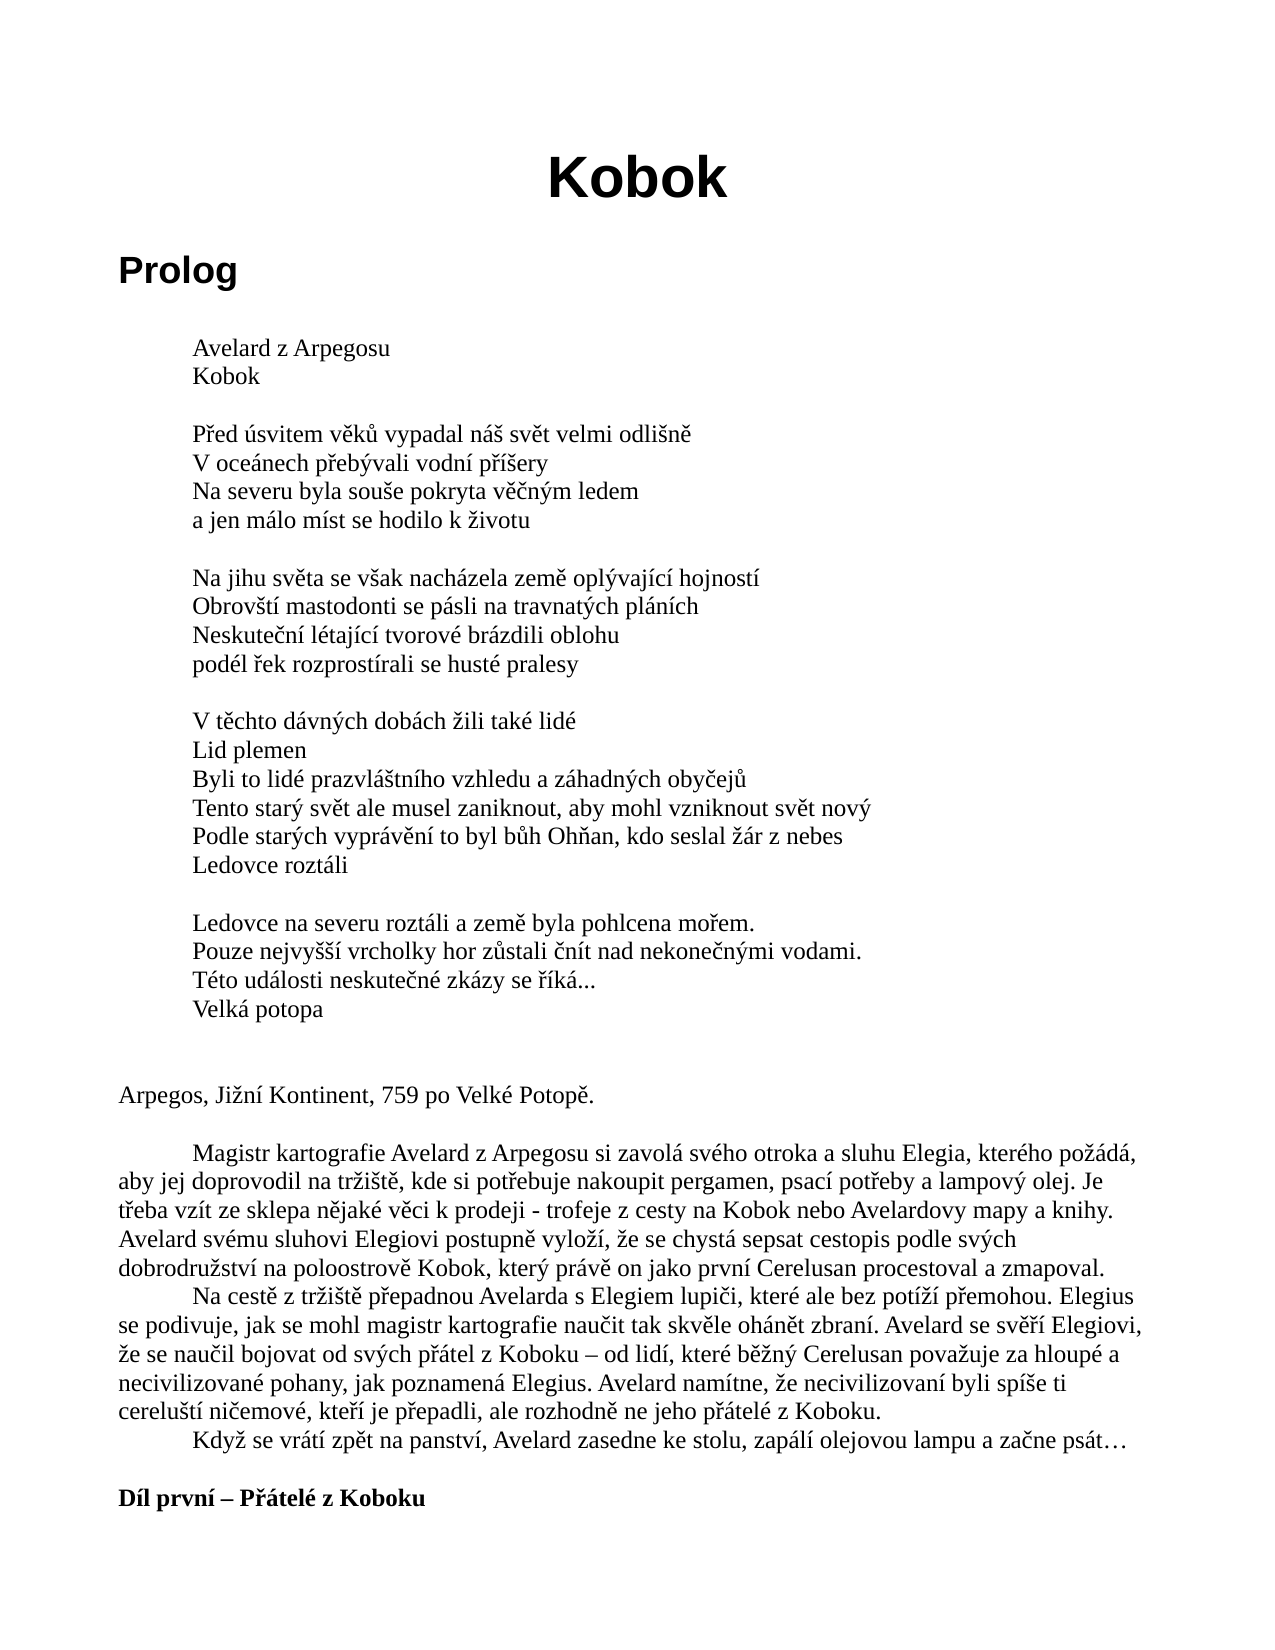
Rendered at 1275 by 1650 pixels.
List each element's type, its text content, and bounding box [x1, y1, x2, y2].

text Tento starý svět ale musel zaniknout, aby mohl vzniknout svět nový [118, 793, 1157, 821]
text Podle starých vyprávění to byl bůh Ohňan, kdo seslal žár z nebes [118, 821, 1157, 850]
text Pouze nejvyšší vrcholky hor zůstali čnít nad nekonečnými vodami. [118, 936, 1157, 965]
text Velká potopa [118, 994, 1157, 1023]
text Této události neskutečné zkázy se říká... [118, 965, 1157, 994]
text Díl první – Přátelé z Koboku [118, 1483, 1157, 1511]
text podél řek rozprostírali se husté pralesy [118, 649, 1157, 678]
text Arpegos, Jižní Kontinent, 759 po Velké Potopě. [118, 1080, 1157, 1109]
text Kobok [118, 361, 1157, 390]
text Byli to lidé prazvláštního vzhledu a záhadných obyčejů [118, 764, 1157, 793]
text Neskuteční létající tvorové brázdili oblohu [118, 620, 1157, 649]
text Ledovce roztáli [118, 850, 1157, 879]
subtitle Prolog [118, 248, 1157, 291]
text Když se vrátí zpět na panství, Avelard zasedne ke stolu, zapálí olejovou lampu a začne psát… [118, 1425, 1157, 1454]
text Na severu byla souše pokryta věčným ledem [118, 476, 1157, 505]
text Avelard z Arpegosu [118, 333, 1157, 361]
text Ledovce na severu roztáli a země byla pohlcena mořem. [118, 908, 1157, 936]
text Na jihu světa se však nacházela země oplývající hojností [118, 563, 1157, 591]
title Kobok [118, 143, 1157, 210]
text Obrovští mastodonti se pásli na travnatých pláních [118, 591, 1157, 620]
text V těchto dávných dobách žili také lidé [118, 706, 1157, 735]
text a jen málo míst se hodilo k životu [118, 505, 1157, 534]
text Na cestě z tržiště přepadnou Avelarda s Elegiem lupiči, které ale bez potíží přemohou. Elegius se podivuje, jak se mohl magistr kartografie naučit tak skvěle ohánět zbraní. Avelard se svěří Elegiovi, že se naučil bojovat od svých přátel z Koboku – od lidí, které běžný Cerelusan považuje za hloupé a necivilizované pohany, jak poznamená Elegius. Avelard namítne, že necivilizovaní byli spíše ti cereluští ničemové, kteří je přepadli, ale rozhodně ne jeho přátelé z Koboku. [118, 1281, 1157, 1425]
text V oceánech přebývali vodní příšery [118, 448, 1157, 476]
text Před úsvitem věků vypadal náš svět velmi odlišně [118, 419, 1157, 448]
text Magistr kartografie Avelard z Arpegosu si zavolá svého otroka a sluhu Elegia, kterého požádá, aby jej doprovodil na tržiště, kde si potřebuje nakoupit pergamen, psací potřeby a lampový olej. Je třeba vzít ze sklepa nějaké věci k prodeji - trofeje z cesty na Kobok nebo Avelardovy mapy a knihy. Avelard svému sluhovi Elegiovi postupně vyloží, že se chystá sepsat cestopis podle svých dobrodružství na poloostrově Kobok, který právě on jako první Cerelusan procestoval a zmapoval. [118, 1138, 1157, 1281]
text Lid plemen [118, 735, 1157, 764]
